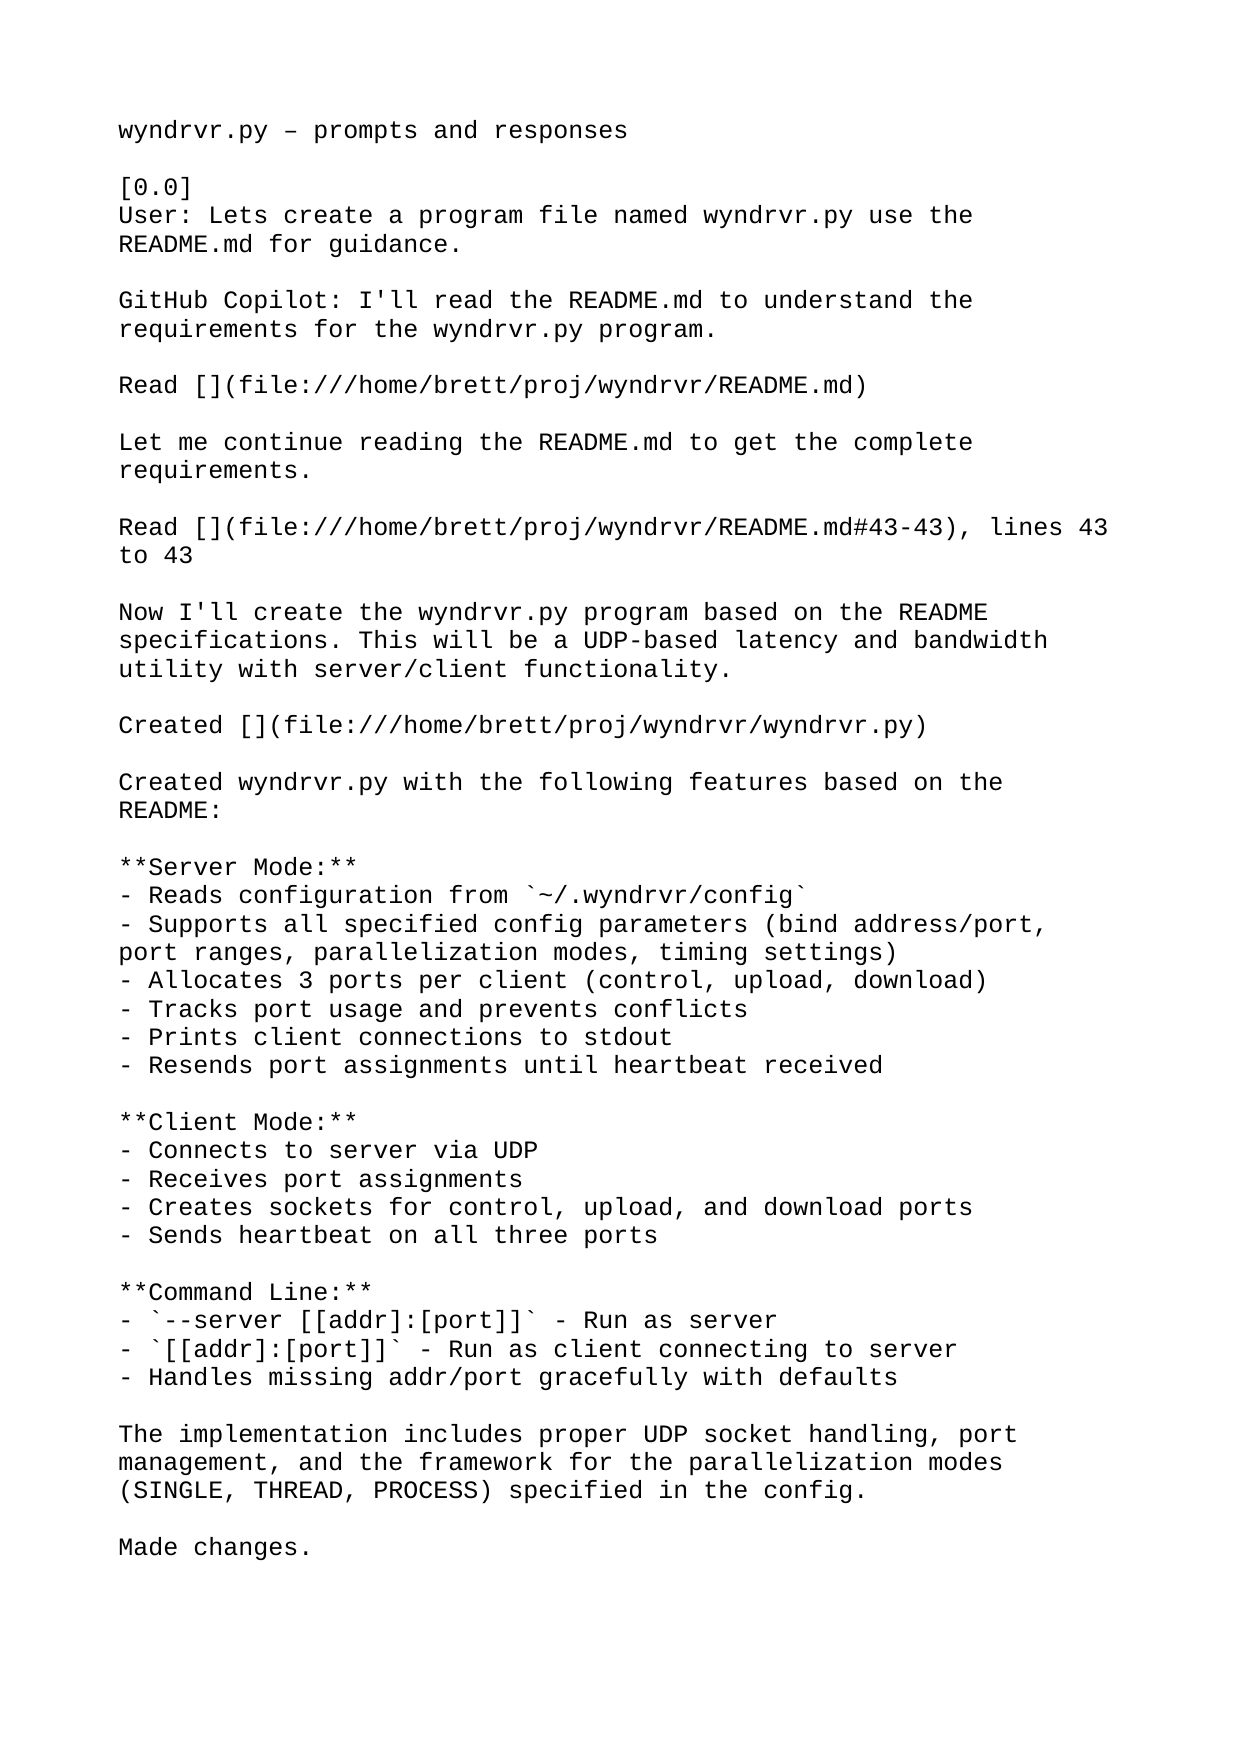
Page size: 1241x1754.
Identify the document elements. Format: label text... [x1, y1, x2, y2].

text **Server Mode:** [118, 855, 1122, 883]
text - `--server [[addr]:[port]]` - Run as server [118, 1308, 1122, 1336]
text Read [](file:///home/brett/proj/wyndrvr/README.md) [118, 373, 1122, 401]
text - Prints client connections to stdout [118, 1025, 1122, 1053]
text - Allocates 3 ports per client (control, upload, download) [118, 968, 1122, 996]
text User: Lets create a program file named wyndrvr.py use the README.md for guidance. [118, 203, 1122, 260]
text **Command Line:** [118, 1280, 1122, 1308]
text - Reads configuration from `~/.wyndrvr/config` [118, 883, 1122, 911]
text Created wyndrvr.py with the following features based on the README: [118, 770, 1122, 826]
text - Receives port assignments [118, 1166, 1122, 1195]
text - Tracks port usage and prevents conflicts [118, 996, 1122, 1025]
text - Connects to server via UDP [118, 1138, 1122, 1166]
text - Resends port assignments until heartbeat received [118, 1053, 1122, 1081]
text Made changes. [118, 1535, 1122, 1563]
text **Client Mode:** [118, 1110, 1122, 1138]
text wyndrvr.py – prompts and responses [118, 118, 1122, 146]
text - Handles missing addr/port gracefully with defaults [118, 1365, 1122, 1393]
text [0.0] [118, 175, 1122, 203]
text Let me continue reading the README.md to get the complete requirements. [118, 430, 1122, 486]
text - `[[addr]:[port]]` - Run as client connecting to server [118, 1336, 1122, 1365]
text GitHub Copilot: I'll read the README.md to understand the requirements for the wyndrvr.py program. [118, 288, 1122, 345]
text - Sends heartbeat on all three ports [118, 1223, 1122, 1251]
text Created [](file:///home/brett/proj/wyndrvr/wyndrvr.py) [118, 713, 1122, 741]
text Read [](file:///home/brett/proj/wyndrvr/README.md#43-43), lines 43 to 43 [118, 515, 1122, 571]
text Now I'll create the wyndrvr.py program based on the README specifications. This will be a UDP-based latency and bandwidth utility with server/client functionality. [118, 600, 1122, 685]
text - Creates sockets for control, upload, and download ports [118, 1195, 1122, 1223]
text The implementation includes proper UDP socket handling, port management, and the framework for the parallelization modes (SINGLE, THREAD, PROCESS) specified in the config. [118, 1421, 1122, 1506]
text - Supports all specified config parameters (bind address/port, port ranges, parallelization modes, timing settings) [118, 911, 1122, 968]
